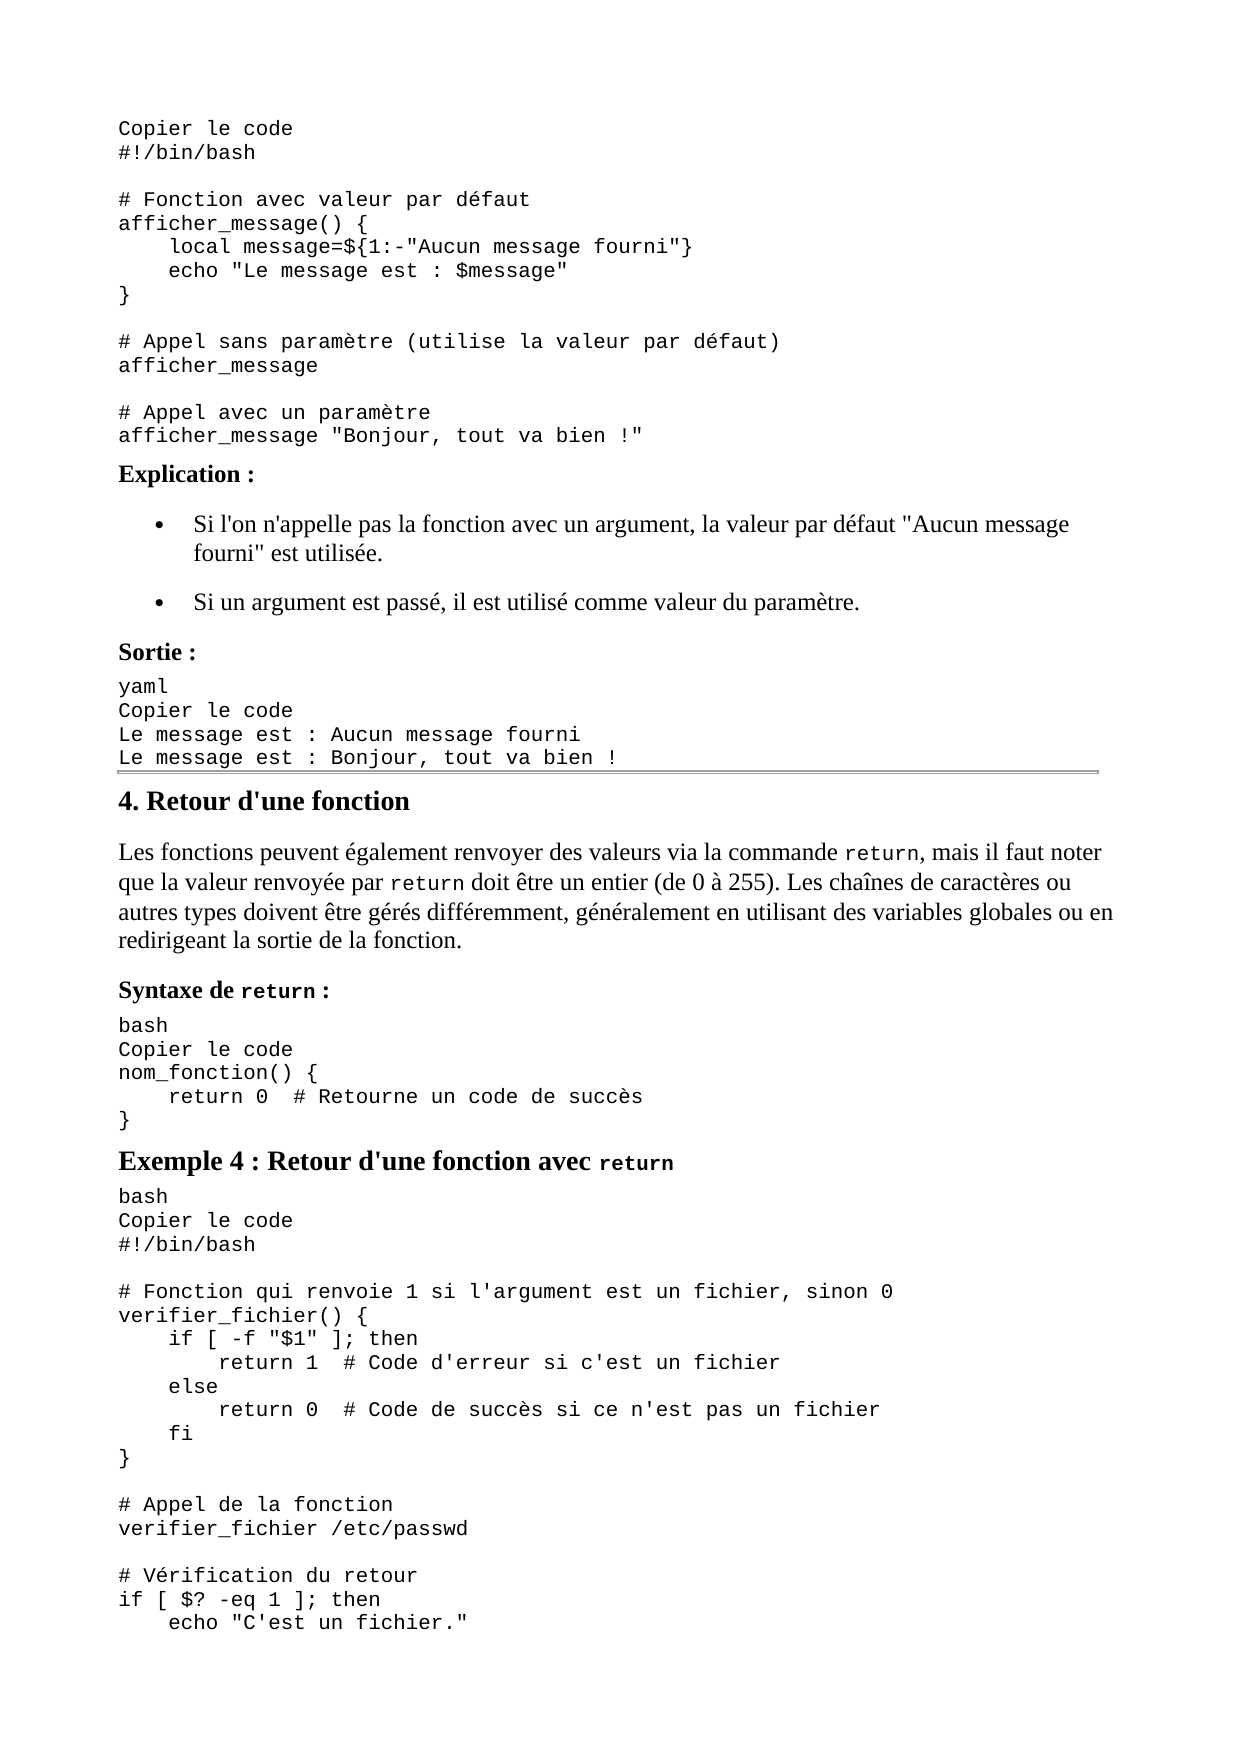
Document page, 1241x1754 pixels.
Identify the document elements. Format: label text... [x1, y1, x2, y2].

text Copier le code [118, 1210, 1122, 1234]
list Si l'on n'appelle pas la fonction avec un argument, la valeur par défaut "Aucun message fourni" est utilisée. [156, 509, 1122, 567]
text else [118, 1376, 1122, 1399]
text return 0 # Retourne un code de succès [118, 1086, 1122, 1109]
text } [118, 1447, 1122, 1470]
text Copier le code [118, 700, 1122, 723]
text verifier_fichier() { [118, 1305, 1122, 1328]
text Le message est : Aucun message fourni [118, 723, 1122, 747]
text bash [118, 1015, 1122, 1038]
text if [ $? -eq 1 ]; then [118, 1588, 1122, 1612]
text afficher_message() { [118, 213, 1122, 236]
text afficher_message [118, 354, 1122, 378]
text #!/bin/bash [118, 142, 1122, 165]
text verifier_fichier /etc/passwd [118, 1518, 1122, 1541]
subtitle 4. Retour d'une fonction [118, 784, 1122, 817]
text yaml [118, 676, 1122, 700]
text #!/bin/bash [118, 1234, 1122, 1257]
text bash [118, 1187, 1122, 1210]
text Sortie : [118, 637, 1122, 666]
text Le message est : Bonjour, tout va bien ! [118, 747, 1122, 771]
text # Appel avec un paramètre [118, 402, 1122, 426]
text } [118, 1109, 1122, 1133]
text afficher_message "Bonjour, tout va bien !" [118, 426, 1122, 449]
text # Fonction avec valeur par défaut [118, 189, 1122, 213]
text # Appel de la fonction [118, 1494, 1122, 1518]
text return 0 # Code de succès si ce n'est pas un fichier [118, 1399, 1122, 1423]
text local message=${1:-"Aucun message fourni"} [118, 236, 1122, 260]
text # Appel sans paramètre (utilise la valeur par défaut) [118, 331, 1122, 354]
subtitle Syntaxe de return : [118, 975, 1122, 1004]
text echo "Le message est : $message" [118, 260, 1122, 284]
text fi [118, 1423, 1122, 1447]
text # Fonction qui renvoie 1 si l'argument est un fichier, sinon 0 [118, 1281, 1122, 1305]
text } [118, 284, 1122, 307]
text Explication : [118, 459, 1122, 488]
text if [ -f "$1" ]; then [118, 1328, 1122, 1352]
text Copier le code [118, 1038, 1122, 1062]
text Les fonctions peuvent également renvoyer des valeurs via la commande return, mais il faut noter que la valeur renvoyée par return doit être un entier (de 0 à 255). Les chaînes de caractères ou autres types doivent être gérés différemment, généralement en utilisant des variables globales ou en redirigeant la sortie de la fonction. [118, 837, 1122, 954]
text Copier le code [118, 118, 1122, 142]
list Si un argument est passé, il est utilisé comme valeur du paramètre. [156, 587, 1122, 616]
text echo "C'est un fichier." [118, 1612, 1122, 1636]
text nom_fonction() { [118, 1062, 1122, 1086]
text # Vérification du retour [118, 1565, 1122, 1588]
subtitle Exemple 4 : Retour d'une fonction avec return [118, 1143, 1122, 1176]
text return 1 # Code d'erreur si c'est un fichier [118, 1352, 1122, 1376]
